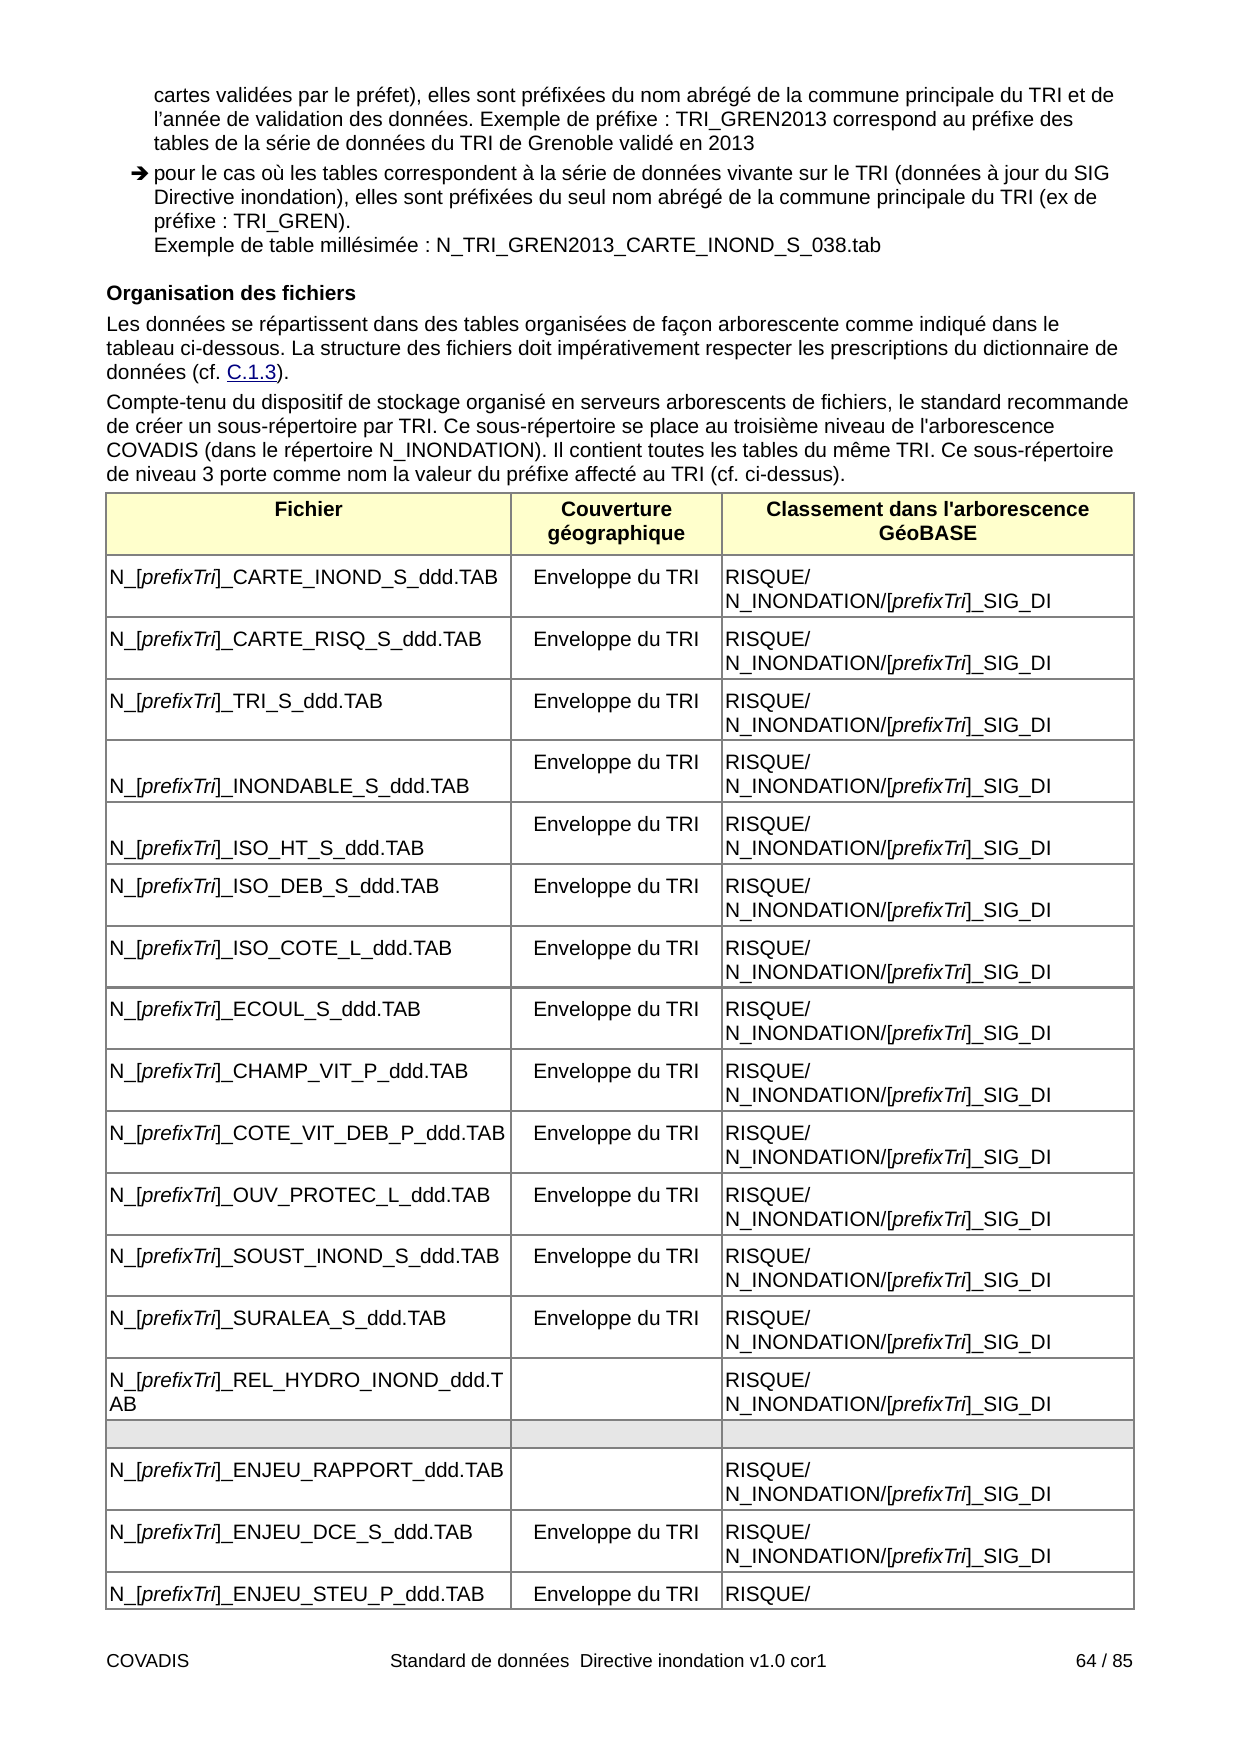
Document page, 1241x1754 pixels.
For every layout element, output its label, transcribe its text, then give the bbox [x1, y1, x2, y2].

table_cell N_[prefixTri]_OUV_PROTEC_L_ddd.TAB [107, 1174, 510, 1233]
table_cell N_[prefixTri]_COTE_VIT_DEB_P_ddd.TAB [107, 1112, 510, 1172]
table_cell Enveloppe du TRI [512, 741, 721, 801]
table_cell RISQUE/N_INONDATION/[prefixTri]_SIG_DI [723, 927, 1133, 986]
table_cell [512, 1359, 721, 1419]
table_cell Enveloppe du TRI [512, 927, 721, 986]
table_cell RISQUE/ [723, 1573, 1133, 1608]
table_cell RISQUE/N_INONDATION/[prefixTri]_SIG_DI [723, 618, 1133, 677]
table_cell N_[prefixTri]_REL_HYDRO_INOND_ddd.TAB [107, 1359, 510, 1419]
table_cell N_[prefixTri]_ISO_COTE_L_ddd.TAB [107, 927, 510, 986]
table_cell Enveloppe du TRI [512, 1112, 721, 1172]
table_cell RISQUE/N_INONDATION/[prefixTri]_SIG_DI [723, 1449, 1133, 1509]
text Les données se répartissent dans des tables organisées de façon arborescente comme indiqué dans le tableau ci-dessous. La structure des fichiers doit impérativement respecter les prescriptions du dictionnaire de données (cf. C.1.3). [106, 312, 1134, 383]
table_cell RISQUE/N_INONDATION/[prefixTri]_SIG_DI [723, 1050, 1133, 1110]
table_cell RISQUE/N_INONDATION/[prefixTri]_SIG_DI [723, 556, 1133, 616]
table_header Couverture géographique [512, 494, 721, 554]
table_cell Enveloppe du TRI [512, 1573, 721, 1608]
list cartes validées par le préfet), elles sont préfixées du nom abrégé de la commune principale du TRI et de l’année de validation des données. Exemple de préfixe : TRI_GREN2013 correspond au préfixe des tables de la série de données du TRI de Grenoble validé en 2013 [130, 83, 1134, 154]
table_cell [723, 1421, 1133, 1447]
table_cell N_[prefixTri]_CHAMP_VIT_P_ddd.TAB [107, 1050, 510, 1110]
table_cell N_[prefixTri]_INONDABLE_S_ddd.TAB [107, 741, 510, 801]
table_cell RISQUE/N_INONDATION/[prefixTri]_SIG_DI [723, 1174, 1133, 1233]
table_cell RISQUE/N_INONDATION/[prefixTri]_SIG_DI [723, 680, 1133, 739]
table_cell RISQUE/N_INONDATION/[prefixTri]_SIG_DI [723, 865, 1133, 924]
table_cell RISQUE/N_INONDATION/[prefixTri]_SIG_DI [723, 1236, 1133, 1295]
subtitle Organisation des fichiers [106, 281, 1134, 305]
table_cell Enveloppe du TRI [512, 865, 721, 924]
table_cell N_[prefixTri]_ENJEU_DCE_S_ddd.TAB [107, 1511, 510, 1571]
table_cell N_[prefixTri]_SOUST_INOND_S_ddd.TAB [107, 1236, 510, 1295]
list pour le cas où les tables correspondent à la série de données vivante sur le TRI (données à jour du SIG Directive inondation), elles sont préfixées du seul nom abrégé de la commune principale du TRI (ex de préfixe : TRI_GREN). Exemple de table millésimée : N_TRI_GREN2013_CARTE_INOND_S_038.tab [130, 161, 1134, 256]
table_cell RISQUE/N_INONDATION/[prefixTri]_SIG_DI [723, 1297, 1133, 1357]
table_cell N_[prefixTri]_ISO_DEB_S_ddd.TAB [107, 865, 510, 924]
table_cell N_[prefixTri]_CARTE_INOND_S_ddd.TAB [107, 556, 510, 616]
table_cell Enveloppe du TRI [512, 989, 721, 1048]
table_header Classement dans l'arborescence GéoBASE [723, 494, 1133, 554]
table_cell RISQUE/N_INONDATION/[prefixTri]_SIG_DI [723, 1112, 1133, 1172]
table_cell [107, 1421, 510, 1447]
table_cell RISQUE/N_INONDATION/[prefixTri]_SIG_DI [723, 803, 1133, 863]
table_cell RISQUE/N_INONDATION/[prefixTri]_SIG_DI [723, 989, 1133, 1048]
table_cell Enveloppe du TRI [512, 1236, 721, 1295]
table_cell RISQUE/N_INONDATION/[prefixTri]_SIG_DI [723, 1511, 1133, 1571]
table_cell N_[prefixTri]_ENJEU_STEU_P_ddd.TAB [107, 1573, 510, 1608]
table_cell RISQUE/N_INONDATION/[prefixTri]_SIG_DI [723, 1359, 1133, 1419]
table_cell [512, 1449, 721, 1509]
table_cell [512, 1421, 721, 1447]
table_cell N_[prefixTri]_SURALEA_S_ddd.TAB [107, 1297, 510, 1357]
table_cell N_[prefixTri]_ECOUL_S_ddd.TAB [107, 989, 510, 1048]
table_cell Enveloppe du TRI [512, 1511, 721, 1571]
table_cell RISQUE/N_INONDATION/[prefixTri]_SIG_DI [723, 741, 1133, 801]
table_header Fichier [107, 494, 510, 554]
table_cell Enveloppe du TRI [512, 1174, 721, 1233]
text Compte-tenu du dispositif de stockage organisé en serveurs arborescents de fichiers, le standard recommande de créer un sous-répertoire par TRI. Ce sous-répertoire se place au troisième niveau de l'arborescence COVADIS (dans le répertoire N_INONDATION). Il contient toutes les tables du même TRI. Ce sous-répertoire de niveau 3 porte comme nom la valeur du préfixe affecté au TRI (cf. ci-dessus). [106, 390, 1134, 486]
table_cell N_[prefixTri]_ENJEU_RAPPORT_ddd.TAB [107, 1449, 510, 1509]
table_cell N_[prefixTri]_CARTE_RISQ_S_ddd.TAB [107, 618, 510, 677]
table_cell N_[prefixTri]_TRI_S_ddd.TAB [107, 680, 510, 739]
table_cell Enveloppe du TRI [512, 556, 721, 616]
table_cell Enveloppe du TRI [512, 1050, 721, 1110]
table_cell N_[prefixTri]_ISO_HT_S_ddd.TAB [107, 803, 510, 863]
table_cell Enveloppe du TRI [512, 618, 721, 677]
table_cell Enveloppe du TRI [512, 803, 721, 863]
table_cell Enveloppe du TRI [512, 680, 721, 739]
table_cell Enveloppe du TRI [512, 1297, 721, 1357]
